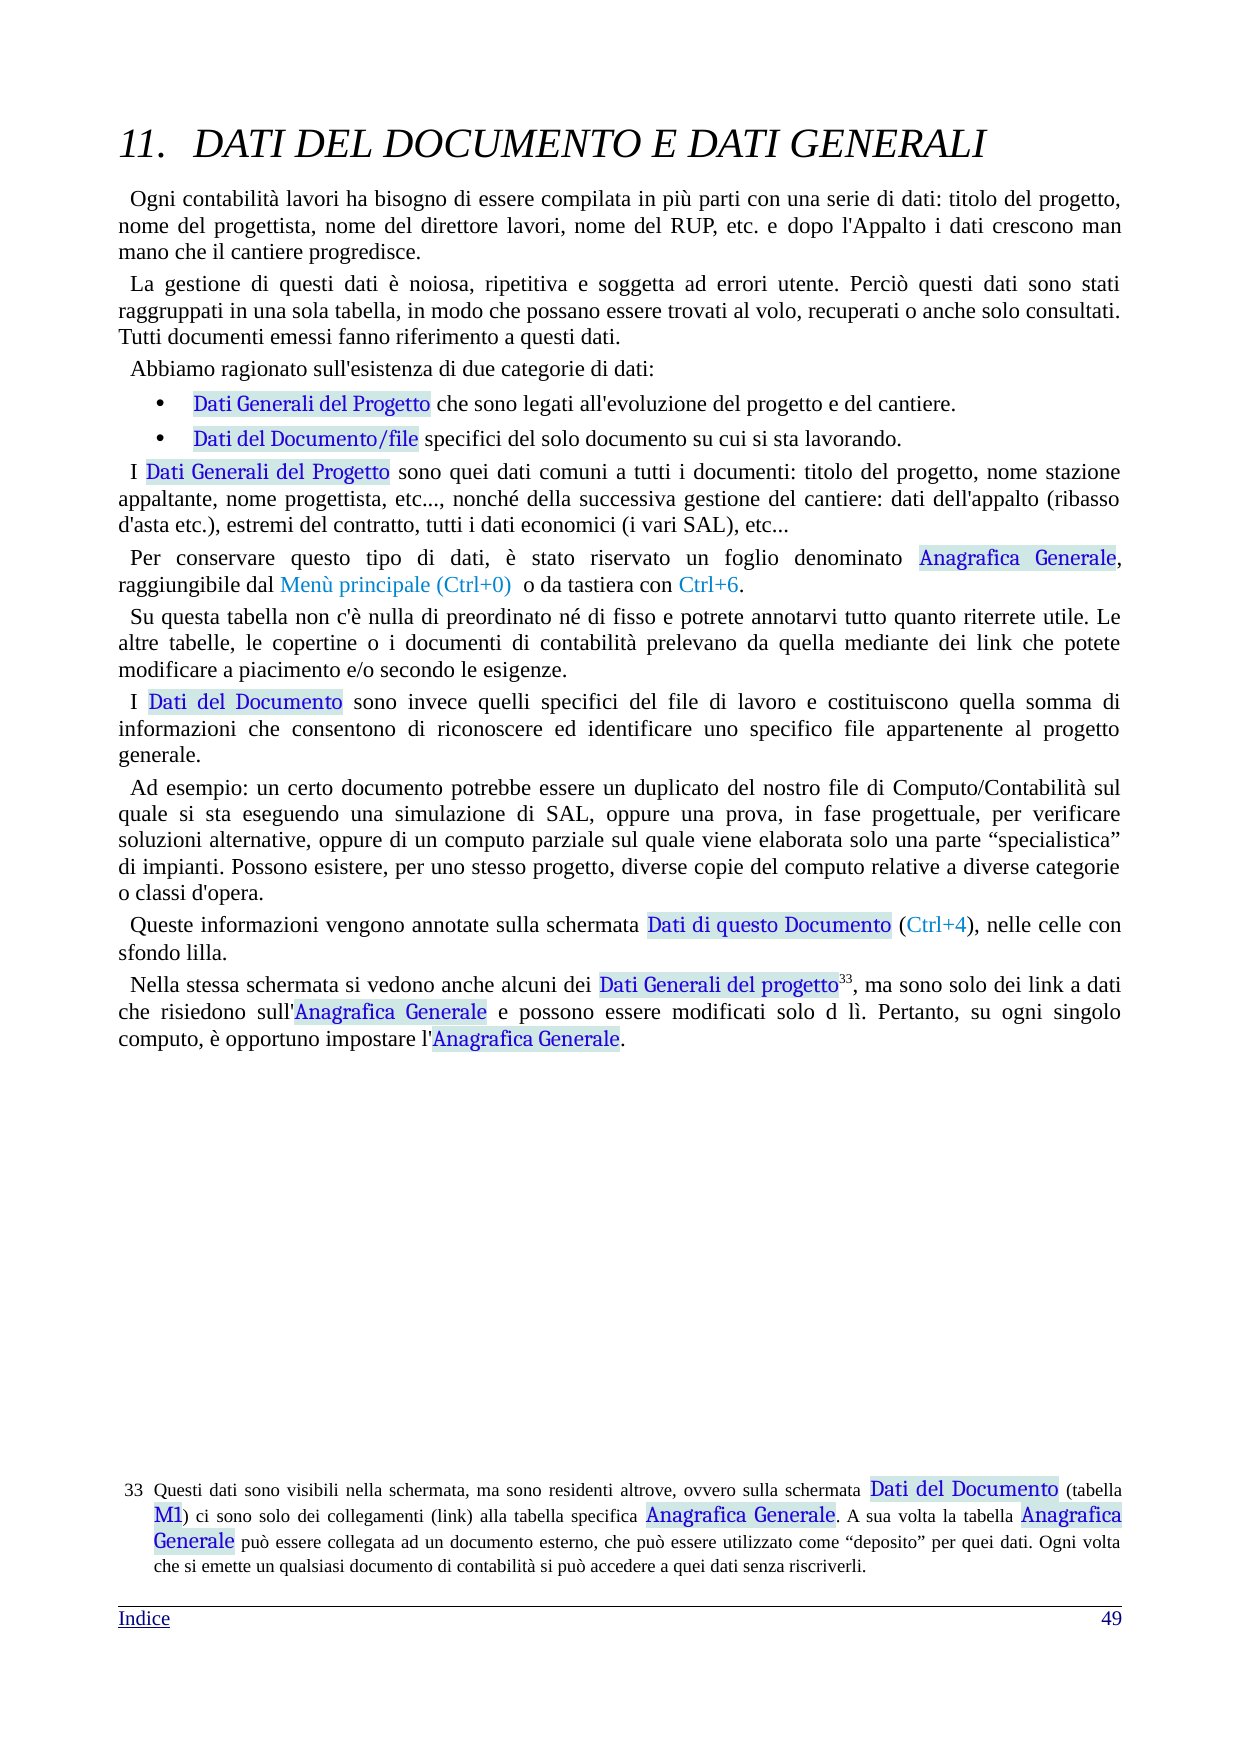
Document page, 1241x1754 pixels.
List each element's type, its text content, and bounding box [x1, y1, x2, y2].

text Questi dati sono visibili nella schermata, ma sono residenti altrove, ovvero sulla schermata Dati del Documento (tabella M1) ci sono solo dei collegamenti (link) alla tabella specifica Anagrafica Generale. A sua volta la tabella Anagrafica Generale può essere collegata ad un documento esterno, che può essere utilizzato come “deposito” per quei dati. Ogni volta che si emette un qualsiasi documento di contabilità si può accedere a quei dati senza riscriverli. [124, 1476, 1122, 1576]
text Ogni contabilità lavori ha bisogno di essere compilata in più parti con una serie di dati: titolo del progetto, nome del progettista, nome del direttore lavori, nome del RUP, etc. e dopo l'Appalto i dati crescono man mano che il cantiere progredisce. [118, 186, 1122, 264]
list Dati Generali del Progetto che sono legati all'evoluzione del progetto e del cantiere. [156, 388, 1122, 417]
subtitle DATI DEL DOCUMENTO E DATI GENERALI [118, 118, 1122, 166]
text I Dati Generali del Progetto sono quei dati comuni a tutti i documenti: titolo del progetto, nome stazione appaltante, nome progettista, etc..., nonché della successiva gestione del cantiere: dati dell'appalto (ribasso d'asta etc.), estremi del contratto, tutti i dati economici (i vari SAL), etc... [118, 458, 1122, 538]
text Queste informazioni vengono annotate sulla schermata Dati di questo Documento (Ctrl+4), nelle celle con sfondo lilla. [118, 912, 1122, 965]
list Dati del Documento/file specifici del solo documento su cui si sta lavorando. [156, 423, 1122, 452]
text Nella stessa schermata si vedono anche alcuni dei Dati Generali del progetto, ma sono solo dei link a dati che risiedono sull'Anagrafica Generale e possono essere modificati solo d lì. Pertanto, su ogni singolo computo, è opportuno impostare l'Anagrafica Generale. [118, 971, 1122, 1052]
text Su questa tabella non c'è nulla di preordinato né di fisso e potrete annotarvi tutto quanto riterrete utile. Le altre tabelle, le copertine o i documenti di contabilità prelevano da quella mediante dei link che potete modificare a piacimento e/o secondo le esigenze. [118, 603, 1122, 682]
text Abbiamo ragionato sull'esistenza di due categorie di dati: [118, 356, 1122, 382]
text I Dati del Documento sono invece quelli specifici del file di lavoro e costituiscono quella somma di informazioni che consentono di riconoscere ed identificare uno specifico file appartenente al progetto generale. [118, 688, 1122, 768]
text La gestione di questi dati è noiosa, ripetitiva e soggetta ad errori utente. Perciò questi dati sono stati raggruppati in una sola tabella, in modo che possano essere trovati al volo, recuperati o anche solo consultati. Tutti documenti emessi fanno riferimento a questi dati. [118, 271, 1122, 349]
text Ad esempio: un certo documento potrebbe essere un duplicato del nostro file di Computo/Contabilità sul quale si sta eseguendo una simulazione di SAL, oppure una prova, in fase progettuale, per verificare soluzioni alternative, oppure di un computo parziale sul quale viene elaborata solo una parte “specialistica” di impianti. Possono esistere, per uno stesso progetto, diverse copie del computo relative a diverse categorie o classi d'opera. [118, 774, 1122, 906]
text Per conservare questo tipo di dati, è stato riservato un foglio denominato Anagrafica Generale, raggiungibile dal Menù principale (Ctrl+0) o da tastiera con Ctrl+6. [118, 544, 1122, 597]
